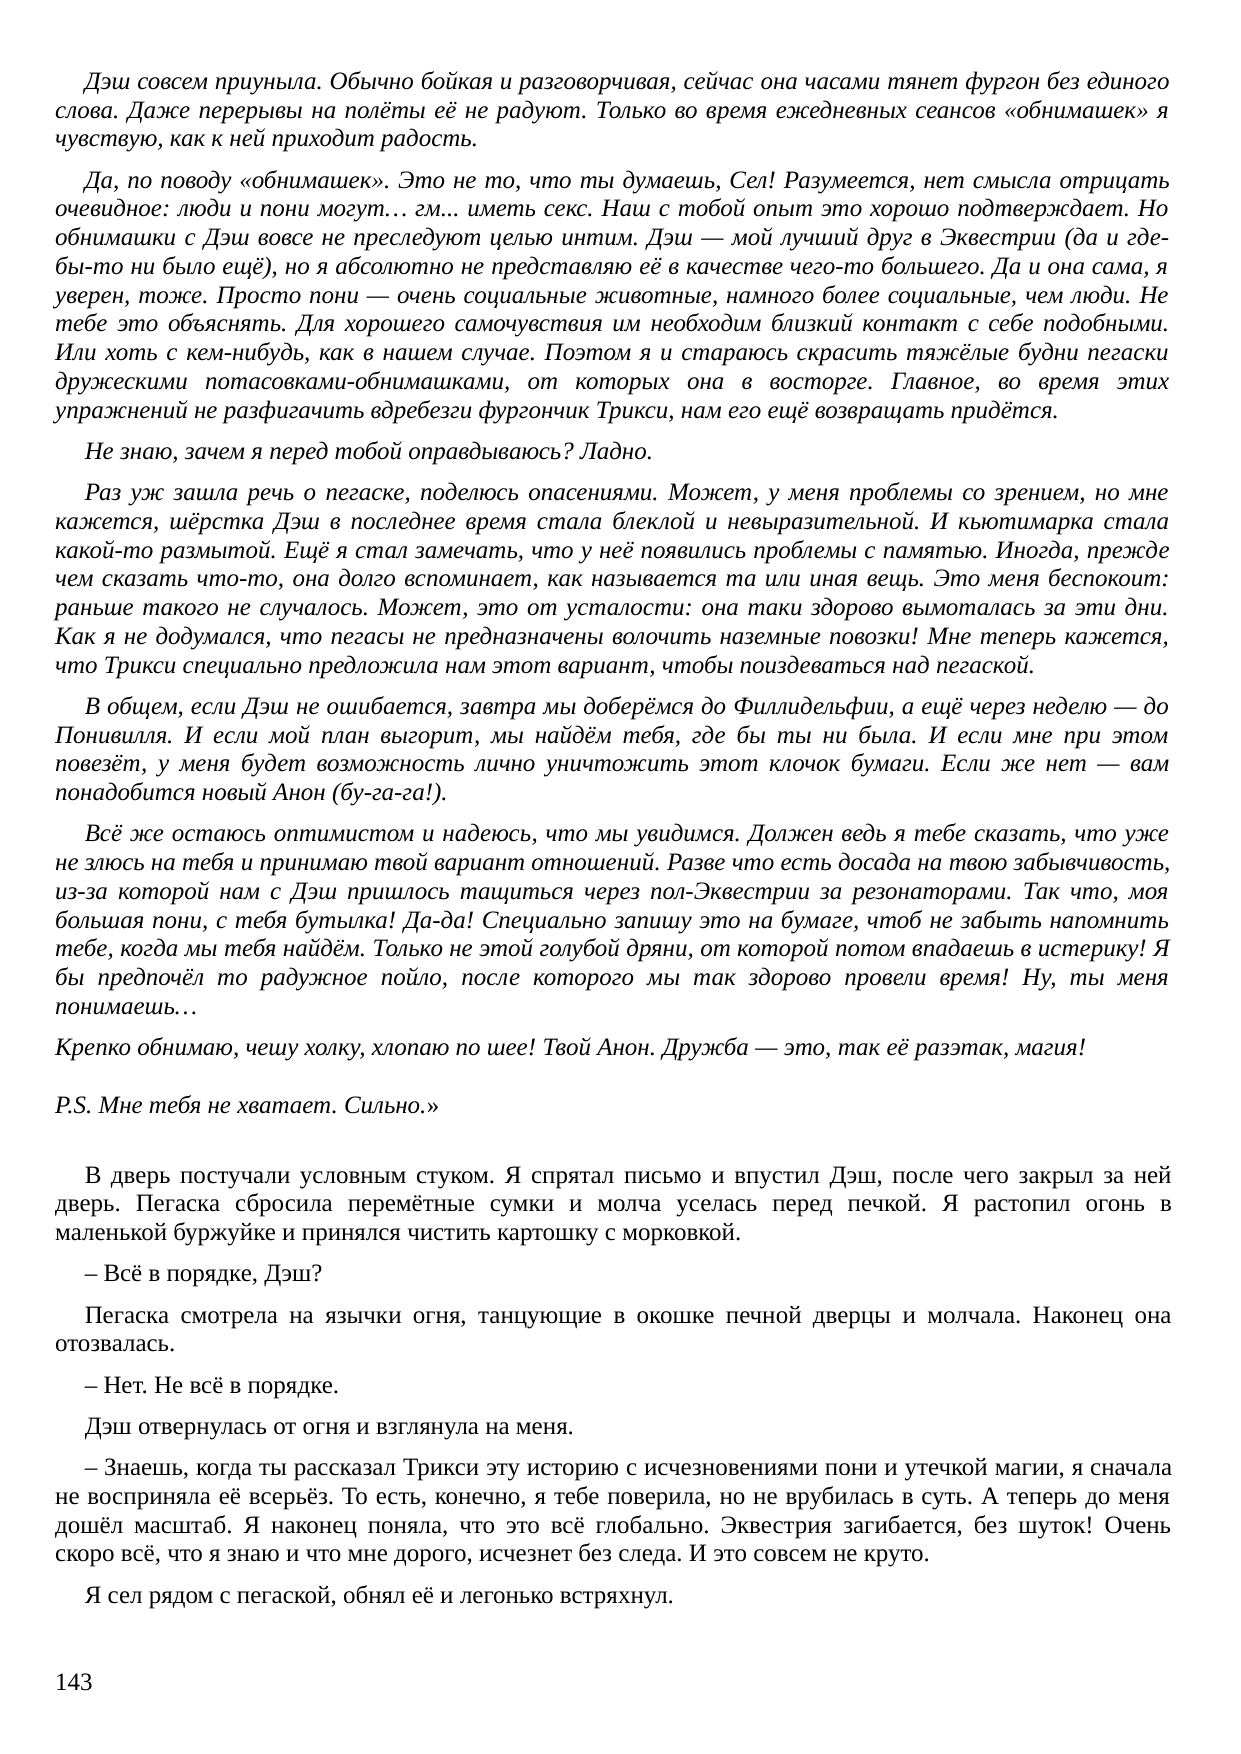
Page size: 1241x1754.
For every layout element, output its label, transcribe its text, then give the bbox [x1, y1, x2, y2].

text – Нет. Не всё в порядке. [55, 1370, 1173, 1398]
text Дэш совсем приуныла. Обычно бойкая и разговорчивая, сейчас она часами тянет фургон без единого слова. Даже перерывы на полёты её не радуют. Только во время ежедневных сеансов «обнимашек» я чувствую, как к ней приходит радость. [55, 66, 1173, 152]
text В общем, если Дэш не ошибается, завтра мы доберёмся до Филлидельфии, а ещё через неделю — до Понивилля. И если мой план выгорит, мы найдём тебя, где бы ты ни была. И если мне при этом повезёт, у меня будет возможность лично уничтожить этот клочок бумаги. Если же нет — вам понадобится новый Анон (бу-га-га!). [55, 691, 1173, 806]
text Крепко обнимаю, чешу холку, хлопаю по шее! Твой Анон. Дружба — это, так её разэтак, магия! [55, 1032, 1173, 1061]
text – Знаешь, когда ты рассказал Трикси эту историю с исчезновениями пони и утечкой магии, я сначала не восприняла её всерьёз. То есть, конечно, я тебе поверила, но не врубилась в суть. А теперь до меня дошёл масштаб. Я наконец поняла, что это всё глобально. Эквестрия загибается, без шуток! Очень скоро всё, что я знаю и что мне дорого, исчезнет без следа. И это совсем не круто. [55, 1452, 1173, 1567]
text P.S. Мне тебя не хватает. Сильно.» [55, 1090, 1173, 1118]
text – Всё в порядке, Дэш? [55, 1258, 1173, 1287]
text Пегаска смотрела на язычки огня, танцующие в окошке печной дверцы и молчала. Наконец она отозвалась. [55, 1300, 1173, 1357]
text Всё же остаюсь оптимистом и надеюсь, что мы увидимся. Должен ведь я тебе сказать, что уже не злюсь на тебя и принимаю твой вариант отношений. Разве что есть досада на твою забывчивость, из-за которой нам с Дэш пришлось тащиться через пол-Эквестрии за резонаторами. Так что, моя большая пони, с тебя бутылка! Да-да! Специально запишу это на бумаге, чтоб не забыть напомнить тебе, когда мы тебя найдём. Только не этой голубой дряни, от которой потом впадаешь в истерику! Я бы предпочёл то радужное пойло, после которого мы так здорово провели время! Ну, ты меня понимаешь… [55, 818, 1173, 1020]
text Я сел рядом с пегаской, обнял её и легонько встряхнул. [55, 1580, 1173, 1608]
text Не знаю, зачем я перед тобой оправдываюсь? Ладно. [55, 436, 1173, 465]
text Дэш отвернулась от огня и взглянула на меня. [55, 1411, 1173, 1440]
text Да, по поводу «обнимашек». Это не то, что ты думаешь, Сел! Разумеется, нет смысла отрицать очевидное: люди и пони могут… гм... иметь секс. Наш с тобой опыт это хорошо подтверждает. Но обнимашки с Дэш вовсе не преследуют целью интим. Дэш — мой лучший друг в Эквестрии (да и где-бы-то ни было ещё), но я абсолютно не представляю её в качестве чего-то большего. Да и она сама, я уверен, тоже. Просто пони — очень социальные животные, намного более социальные, чем люди. Не тебе это объяснять. Для хорошего самочувствия им необходим близкий контакт с себе подобными. Или хоть с кем-нибудь, как в нашем случае. Поэтом я и стараюсь скрасить тяжёлые будни пегаски дружескими потасовками-обнимашками, от которых она в восторге. Главное, во время этих упражнений не разфигачить вдребезги фургончик Трикси, нам его ещё возвращать придётся. [55, 165, 1173, 423]
text Раз уж зашла речь о пегаске, поделюсь опасениями. Может, у меня проблемы со зрением, но мне кажется, шёрстка Дэш в последнее время стала блеклой и невыразительной. И кьютимарка стала какой-то размытой. Ещё я стал замечать, что у неё появились проблемы с памятью. Иногда, прежде чем сказать что-то, она долго вспоминает, как называется та или иная вещь. Это меня беспокоит: раньше такого не случалось. Может, это от усталости: она таки здорово вымоталась за эти дни. Как я не додумался, что пегасы не предназначены волочить наземные повозки! Мне теперь кажется, что Трикси специально предложила нам этот вариант, чтобы поиздеваться над пегаской. [55, 477, 1173, 678]
text В дверь постучали условным стуком. Я спрятал письмо и впустил Дэш, после чего закрыл за ней дверь. Пегаска сбросила перемётные сумки и молча уселась перед печкой. Я растопил огонь в маленькой буржуйке и принялся чистить картошку с морковкой. [55, 1160, 1173, 1246]
